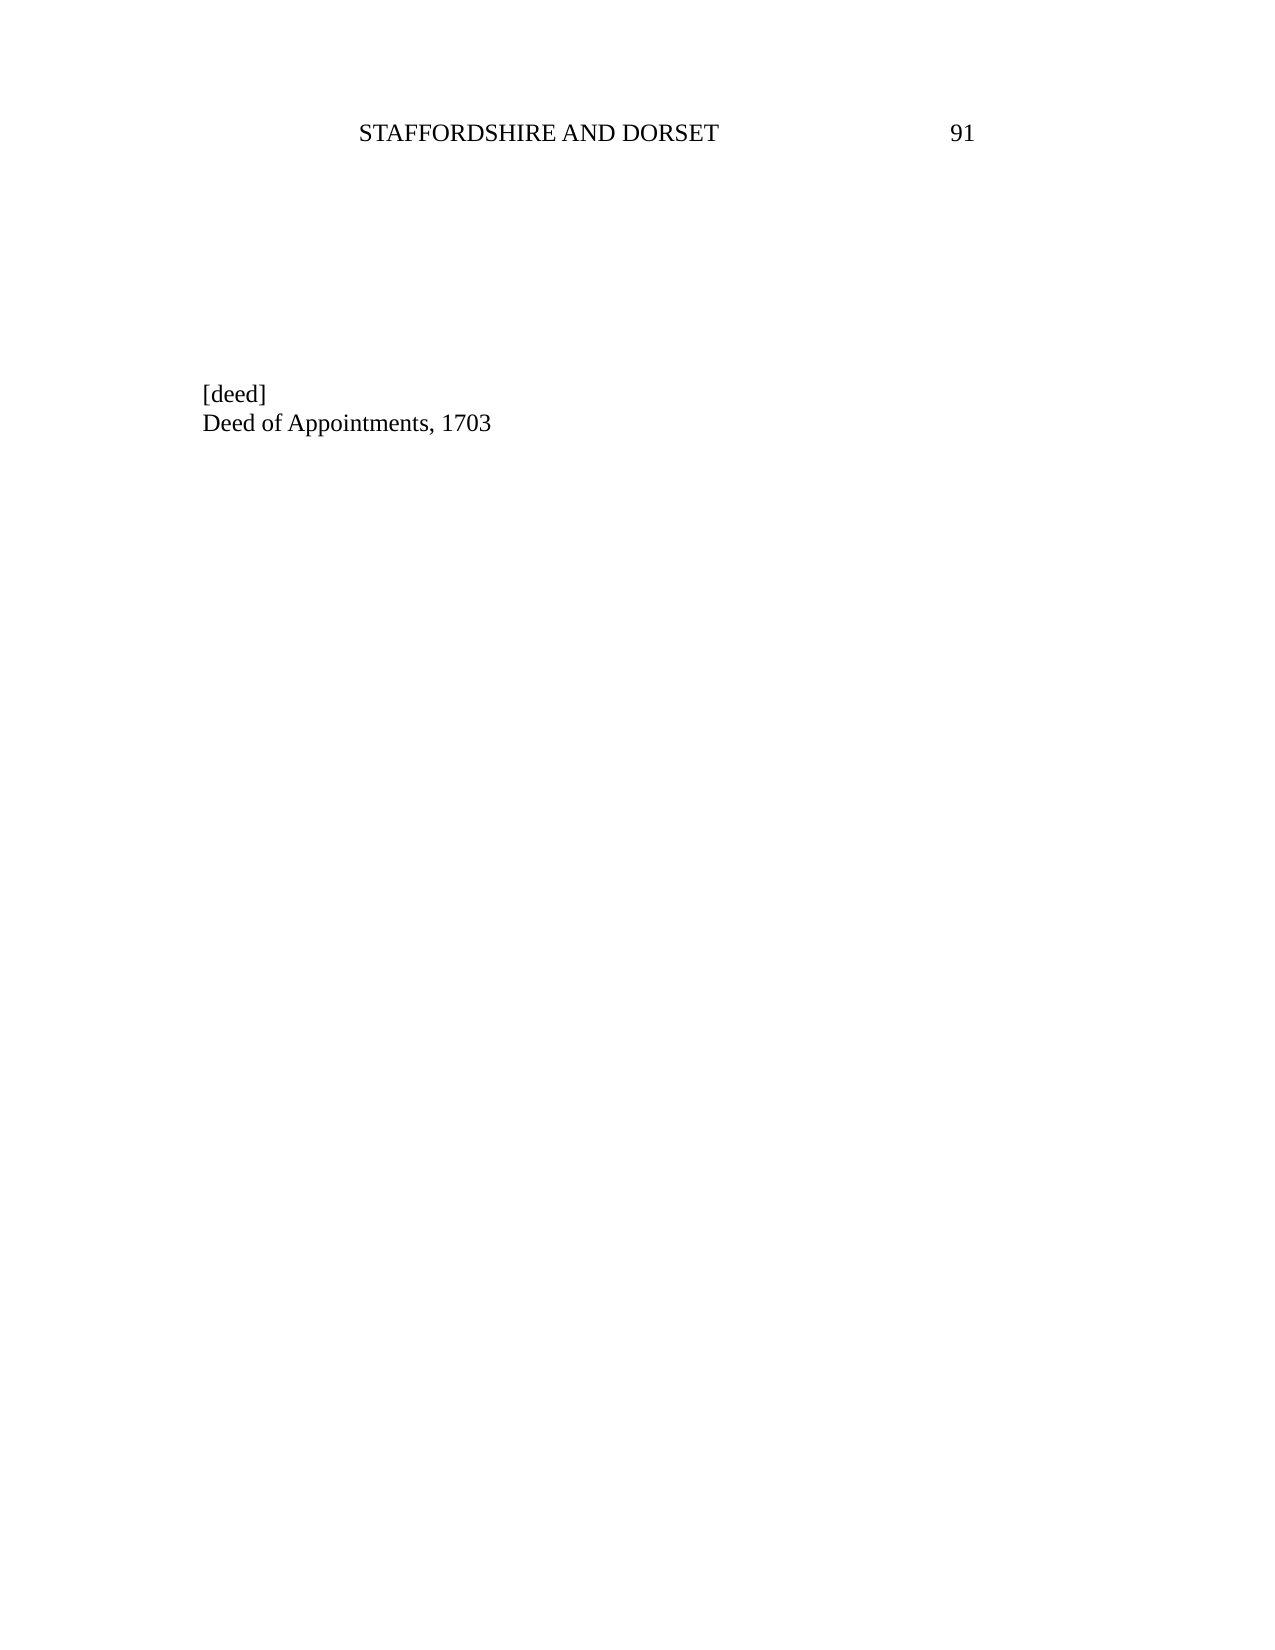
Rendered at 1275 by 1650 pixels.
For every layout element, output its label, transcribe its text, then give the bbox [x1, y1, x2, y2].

text Deed of Appointments, 1703 [150, 408, 975, 437]
text [deed] [150, 379, 975, 408]
